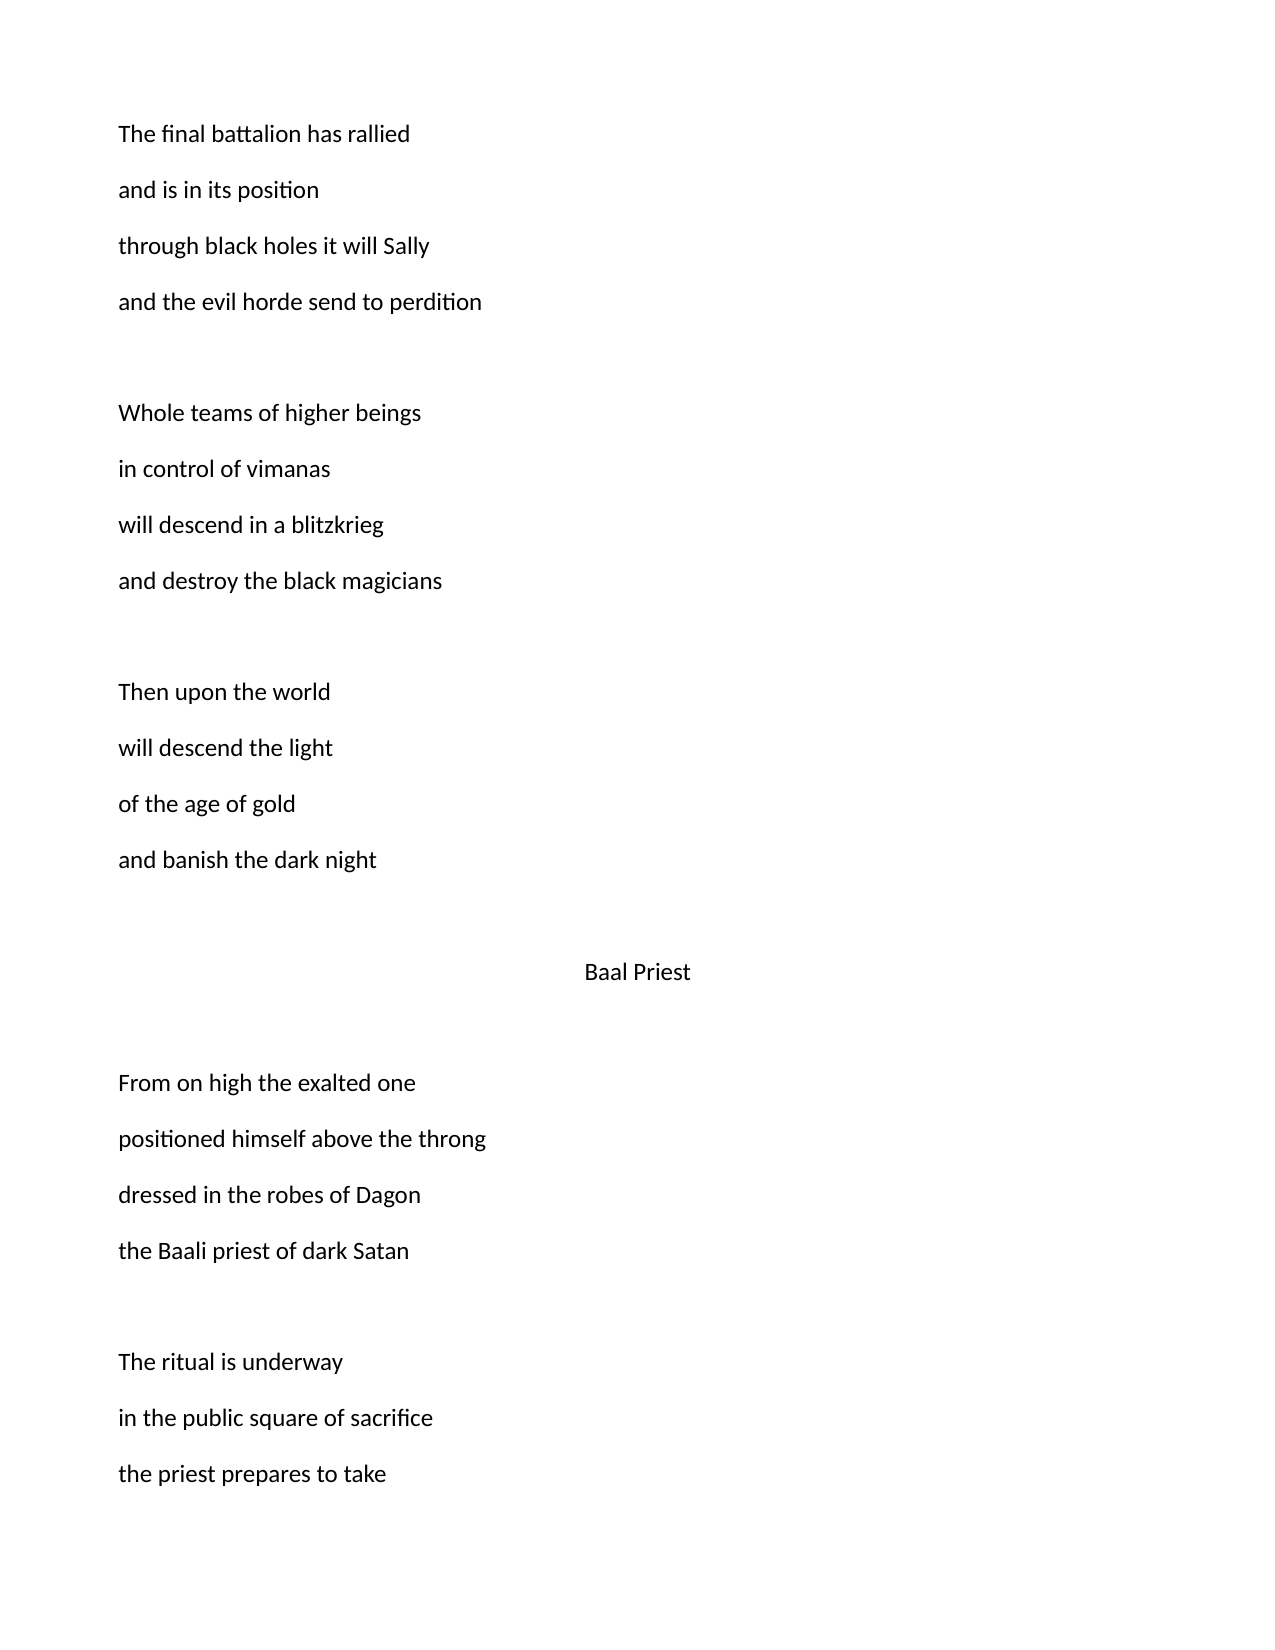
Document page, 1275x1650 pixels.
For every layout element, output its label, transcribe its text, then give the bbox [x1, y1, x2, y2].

text The final battalion has rallied [118, 118, 1157, 149]
text Baal Priest [118, 956, 1157, 986]
text will descend in a blitzkrieg [118, 509, 1157, 539]
text dressed in the robes of Dagon [118, 1179, 1157, 1209]
text and destroy the black magicians [118, 565, 1157, 595]
text of the age of gold [118, 788, 1157, 819]
text and is in its position [118, 174, 1157, 204]
text Then upon the world [118, 676, 1157, 707]
text the Baali priest of dark Satan [118, 1235, 1157, 1265]
text through black holes it will Sally [118, 230, 1157, 260]
text in control of vimanas [118, 453, 1157, 484]
text The ritual is underway [118, 1346, 1157, 1377]
text in the public square of sacrifice [118, 1402, 1157, 1433]
text the priest prepares to take [118, 1458, 1157, 1489]
text positioned himself above the throng [118, 1123, 1157, 1154]
text and banish the dark night [118, 844, 1157, 874]
text will descend the light [118, 732, 1157, 763]
text Whole teams of higher beings [118, 397, 1157, 428]
text From on high the exalted one [118, 1067, 1157, 1098]
text and the evil horde send to perdition [118, 286, 1157, 316]
